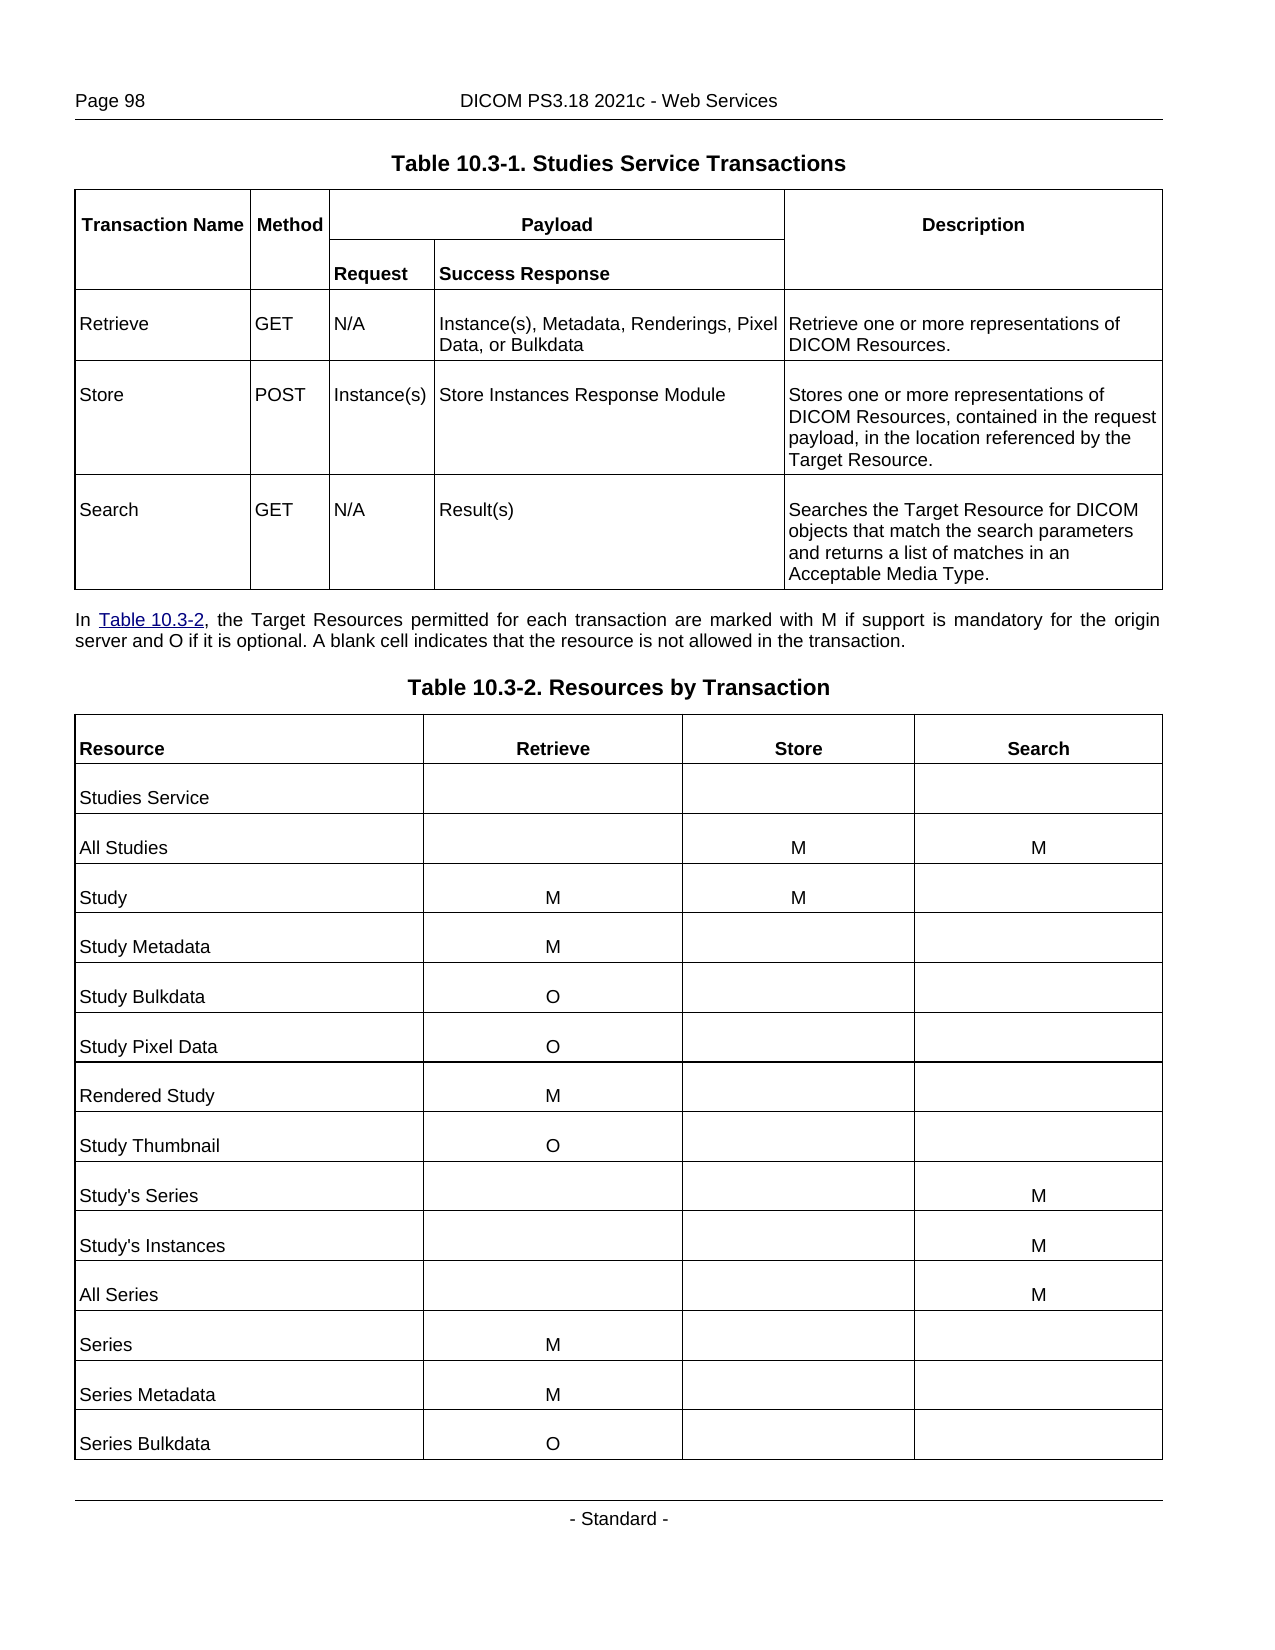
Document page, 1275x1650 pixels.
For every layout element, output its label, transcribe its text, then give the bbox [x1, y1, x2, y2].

table_cell M [683, 814, 914, 863]
table_cell Study Metadata [76, 913, 423, 962]
table_cell [683, 1112, 914, 1161]
text Table 10.3-2. Resources by Transaction [75, 674, 1162, 700]
table_cell M [424, 913, 682, 962]
table_cell [683, 1311, 914, 1359]
table_cell [915, 764, 1162, 813]
table_cell O [424, 963, 682, 1012]
table_cell [915, 1410, 1162, 1459]
text Table 10.3-1. Studies Service Transactions [75, 150, 1162, 176]
table_cell [915, 1361, 1162, 1409]
table_cell Store [76, 361, 250, 474]
table_cell [683, 1211, 914, 1260]
table_header Store [683, 715, 914, 763]
table_cell Study Bulkdata [76, 963, 423, 1012]
table_cell Instance(s), Metadata, Renderings, Pixel Data, or Bulkdata [435, 290, 784, 360]
table_cell [915, 963, 1162, 1012]
table_cell Request [330, 240, 434, 289]
table_cell [915, 1311, 1162, 1359]
table_header Resource [76, 715, 423, 763]
table_cell M [915, 1162, 1162, 1210]
table_cell [424, 1261, 682, 1310]
table_cell [683, 1013, 914, 1061]
table_cell [424, 764, 682, 813]
table_cell [424, 1162, 682, 1210]
table_cell Studies Service [76, 764, 423, 813]
table_cell [915, 1063, 1162, 1111]
table_cell O [424, 1112, 682, 1161]
table_cell GET [251, 290, 329, 360]
table_cell Study Thumbnail [76, 1112, 423, 1161]
table_cell M [424, 864, 682, 912]
table_cell [683, 1410, 914, 1459]
table_cell GET [251, 475, 329, 589]
table_cell M [915, 814, 1162, 863]
table_cell Result(s) [435, 475, 784, 589]
table_cell [683, 1361, 914, 1409]
table_cell [915, 1112, 1162, 1161]
table_cell N/A [330, 475, 434, 589]
table_cell Searches the Target Resource for DICOM objects that match the search parameters and returns a list of matches in an Acceptable Media Type. [785, 475, 1162, 589]
table_cell Rendered Study [76, 1063, 423, 1111]
table_cell [915, 864, 1162, 912]
table_cell Series [76, 1311, 423, 1359]
table_cell [915, 1013, 1162, 1061]
table_cell O [424, 1410, 682, 1459]
table_cell Retrieve [76, 290, 250, 360]
table_cell Success Response [435, 240, 784, 289]
table_cell [915, 913, 1162, 962]
table_cell Series Bulkdata [76, 1410, 423, 1459]
table_cell [683, 963, 914, 1012]
table_cell [683, 1063, 914, 1111]
table_cell M [915, 1261, 1162, 1310]
table_cell [683, 1261, 914, 1310]
table_cell Study's Instances [76, 1211, 423, 1260]
table_cell [683, 764, 914, 813]
text In Table 10.3-2, the Target Resources permitted for each transaction are marked with M if support is mandatory for the origin server and O if it is optional. A blank cell indicates that the resource is not allowed in the transaction. [75, 608, 1162, 652]
table_header Method [251, 190, 329, 289]
table_cell [424, 1211, 682, 1260]
table_cell Study [76, 864, 423, 912]
table_cell Series Metadata [76, 1361, 423, 1409]
table_cell O [424, 1013, 682, 1061]
table_cell Study's Series [76, 1162, 423, 1210]
table_cell M [424, 1063, 682, 1111]
table_cell Study Pixel Data [76, 1013, 423, 1061]
table_cell Retrieve one or more representations of DICOM Resources. [785, 290, 1162, 360]
table_cell POST [251, 361, 329, 474]
table_cell M [915, 1211, 1162, 1260]
table_header Description [785, 190, 1162, 289]
table_cell M [424, 1311, 682, 1359]
table_cell [683, 1162, 914, 1210]
table_cell All Series [76, 1261, 423, 1310]
table_header Payload [330, 190, 784, 239]
table_header Retrieve [424, 715, 682, 763]
table_header Search [915, 715, 1162, 763]
table_cell [424, 814, 682, 863]
table_cell Instance(s) [330, 361, 434, 474]
table_cell All Studies [76, 814, 423, 863]
table_cell Store Instances Response Module [435, 361, 784, 474]
table_cell M [683, 864, 914, 912]
table_cell M [424, 1361, 682, 1409]
table_cell Stores one or more representations of DICOM Resources, contained in the request payload, in the location referenced by the Target Resource. [785, 361, 1162, 474]
table_cell N/A [330, 290, 434, 360]
table_cell [683, 913, 914, 962]
table_header Transaction Name [76, 190, 250, 289]
table_cell Search [76, 475, 250, 589]
